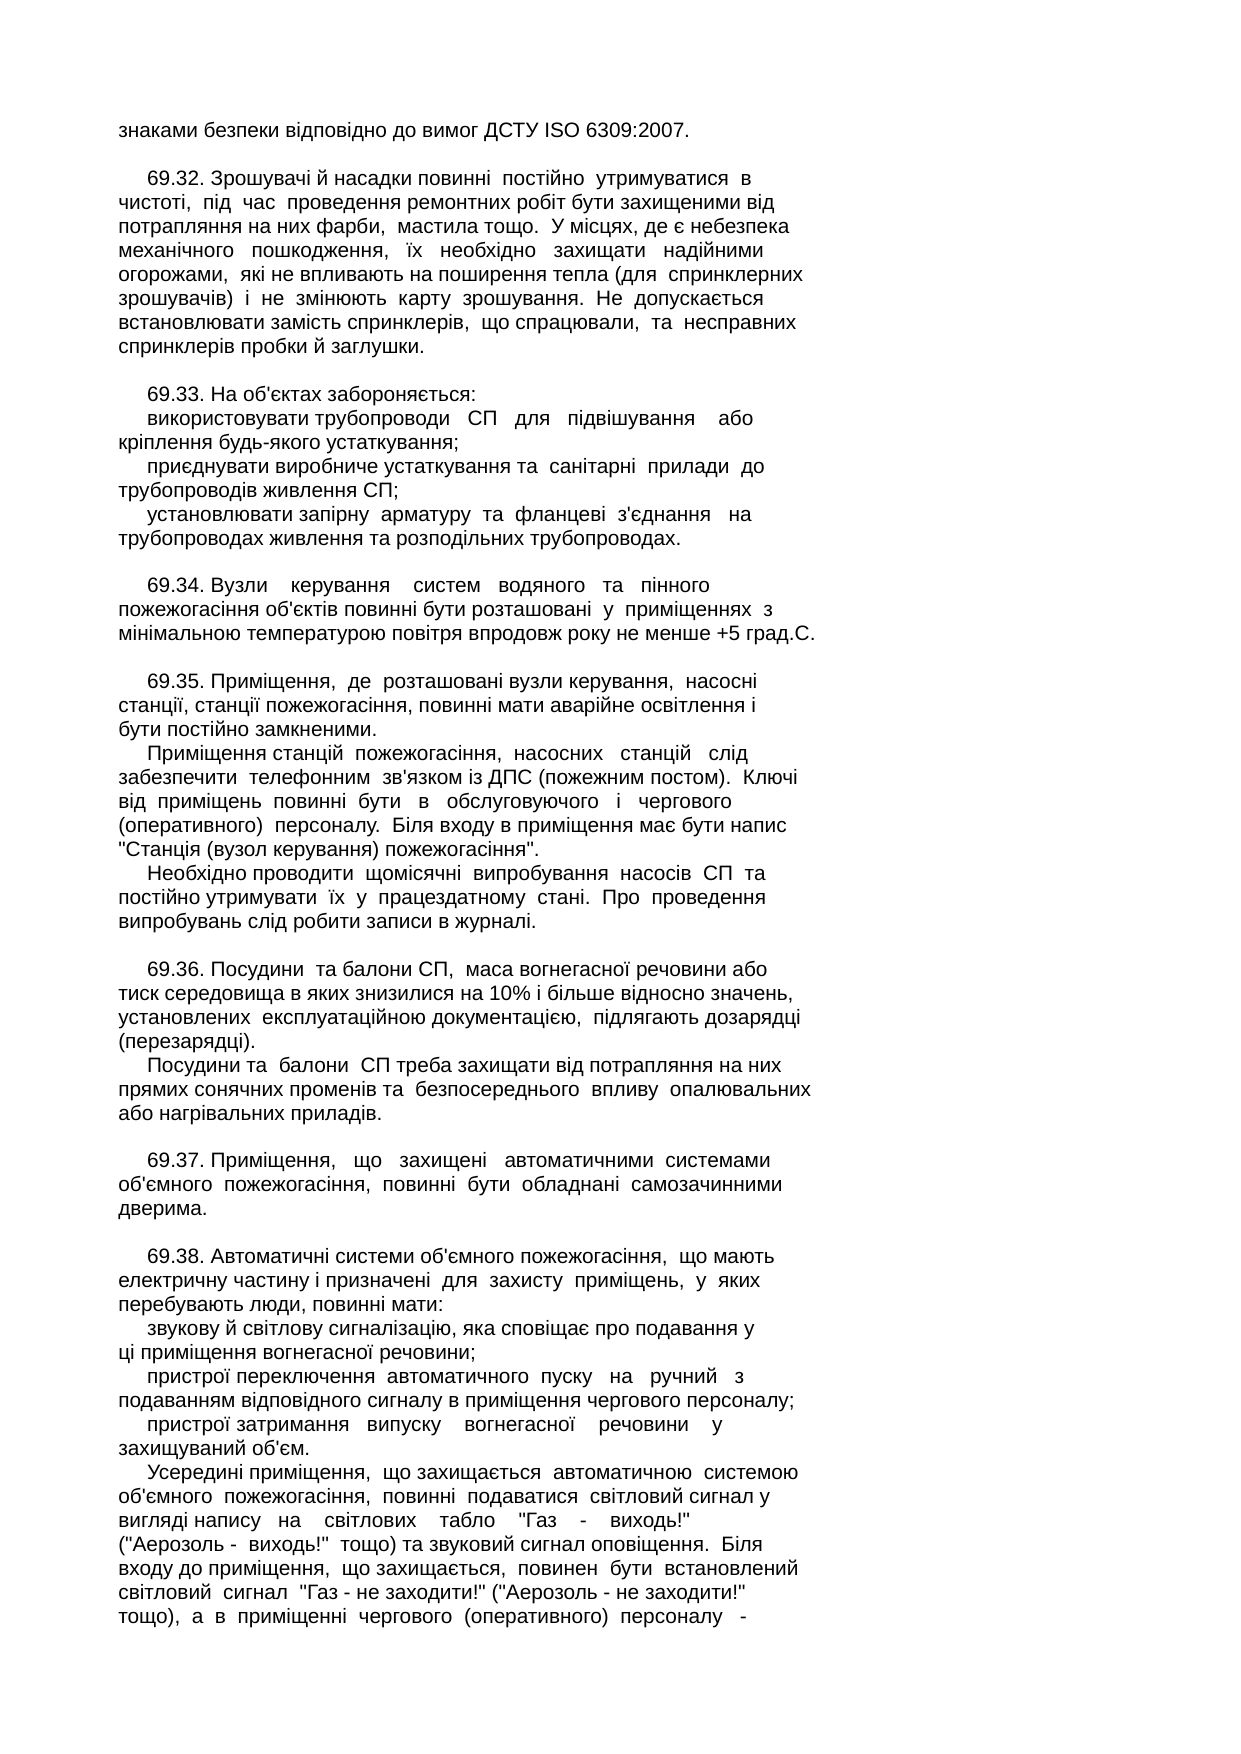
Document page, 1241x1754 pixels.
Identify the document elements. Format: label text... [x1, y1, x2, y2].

text електричну частину і призначені для захисту приміщень, у яких [118, 1268, 1122, 1292]
text входу до приміщення, що захищається, повинен бути встановлений [118, 1556, 1122, 1579]
text 69.33. На об'єктах забороняється: [118, 382, 1122, 406]
text механічного пошкодження, їх необхідно захищати надійними [118, 238, 1122, 262]
text (перезарядці). [118, 1028, 1122, 1052]
text захищуваний об'єм. [118, 1436, 1122, 1460]
text приєднувати виробниче устаткування та санітарні прилади до [118, 453, 1122, 477]
text 69.37. Приміщення, що захищені автоматичними системами [118, 1148, 1122, 1172]
text об'ємного пожежогасіння, повинні подаватися світловий сигнал у [118, 1484, 1122, 1508]
text прямих сонячних променів та безпосереднього впливу опалювальних [118, 1076, 1122, 1100]
text установлювати запірну арматуру та фланцеві з'єднання на [118, 501, 1122, 525]
text бути постійно замкненими. [118, 717, 1122, 741]
text Посудини та балони СП треба захищати від потрапляння на них [118, 1052, 1122, 1076]
text від приміщень повинні бути в обслуговуючого і чергового [118, 789, 1122, 813]
text дверима. [118, 1196, 1122, 1220]
text 69.38. Автоматичні системи об'ємного пожежогасіння, що мають [118, 1244, 1122, 1268]
text ("Аерозоль - виходь!" тощо) та звуковий сигнал оповіщення. Біля [118, 1532, 1122, 1556]
text випробувань слід робити записи в журналі. [118, 909, 1122, 933]
text тиск середовища в яких знизилися на 10% і більше відносно значень, [118, 981, 1122, 1004]
text ці приміщення вогнегасної речовини; [118, 1340, 1122, 1364]
text Усередині приміщення, що захищається автоматичною системою [118, 1460, 1122, 1484]
text 69.35. Приміщення, де розташовані вузли керування, насосні [118, 669, 1122, 693]
text використовувати трубопроводи СП для підвішування або [118, 406, 1122, 429]
text трубопроводів живлення СП; [118, 477, 1122, 501]
text (оперативного) персоналу. Біля входу в приміщення має бути напис [118, 813, 1122, 837]
text спринклерів пробки й заглушки. [118, 334, 1122, 358]
text пристрої затримання випуску вогнегасної речовини у [118, 1412, 1122, 1436]
text мінімальною температурою повітря впродовж року не менше +5 град.С. [118, 621, 1122, 645]
text встановлювати замість спринклерів, що спрацювали, та несправних [118, 310, 1122, 334]
text знаками безпеки відповідно до вимог ДСТУ ISO 6309:2007. [118, 118, 1122, 142]
text потрапляння на них фарби, мастила тощо. У місцях, де є небезпека [118, 214, 1122, 238]
text "Станція (вузол керування) пожежогасіння". [118, 837, 1122, 861]
text постійно утримувати їх у працездатному стані. Про проведення [118, 885, 1122, 909]
text 69.36. Посудини та балони СП, маса вогнегасної речовини або [118, 957, 1122, 981]
text світловий сигнал "Газ - не заходити!" ("Аерозоль - не заходити!" [118, 1579, 1122, 1603]
text станції, станції пожежогасіння, повинні мати аварійне освітлення і [118, 693, 1122, 717]
text чистоті, під час проведення ремонтних робіт бути захищеними від [118, 190, 1122, 214]
text 69.34. Вузли керування систем водяного та пінного [118, 573, 1122, 597]
text пристрої переключення автоматичного пуску на ручний з [118, 1364, 1122, 1388]
text або нагрівальних приладів. [118, 1100, 1122, 1124]
text пожежогасіння об'єктів повинні бути розташовані у приміщеннях з [118, 597, 1122, 621]
text Приміщення станцій пожежогасіння, насосних станцій слід [118, 741, 1122, 765]
text 69.32. Зрошувачі й насадки повинні постійно утримуватися в [118, 166, 1122, 190]
text забезпечити телефонним зв'язком із ДПС (пожежним постом). Ключі [118, 765, 1122, 789]
text трубопроводах живлення та розподільних трубопроводах. [118, 525, 1122, 549]
text звукову й світлову сигналізацію, яка сповіщає про подавання у [118, 1316, 1122, 1340]
text перебувають люди, повинні мати: [118, 1292, 1122, 1316]
text подаванням відповідного сигналу в приміщення чергового персоналу; [118, 1388, 1122, 1412]
text тощо), а в приміщенні чергового (оперативного) персоналу - [118, 1603, 1122, 1627]
text Необхідно проводити щомісячні випробування насосів СП та [118, 861, 1122, 885]
text вигляді напису на світлових табло "Газ - виходь!" [118, 1508, 1122, 1532]
text об'ємного пожежогасіння, повинні бути обладнані самозачинними [118, 1172, 1122, 1196]
text зрошувачів) і не змінюють карту зрошування. Не допускається [118, 286, 1122, 310]
text установлених експлуатаційною документацією, підлягають дозарядці [118, 1004, 1122, 1028]
text кріплення будь-якого устаткування; [118, 429, 1122, 453]
text огорожами, які не впливають на поширення тепла (для спринклерних [118, 262, 1122, 286]
